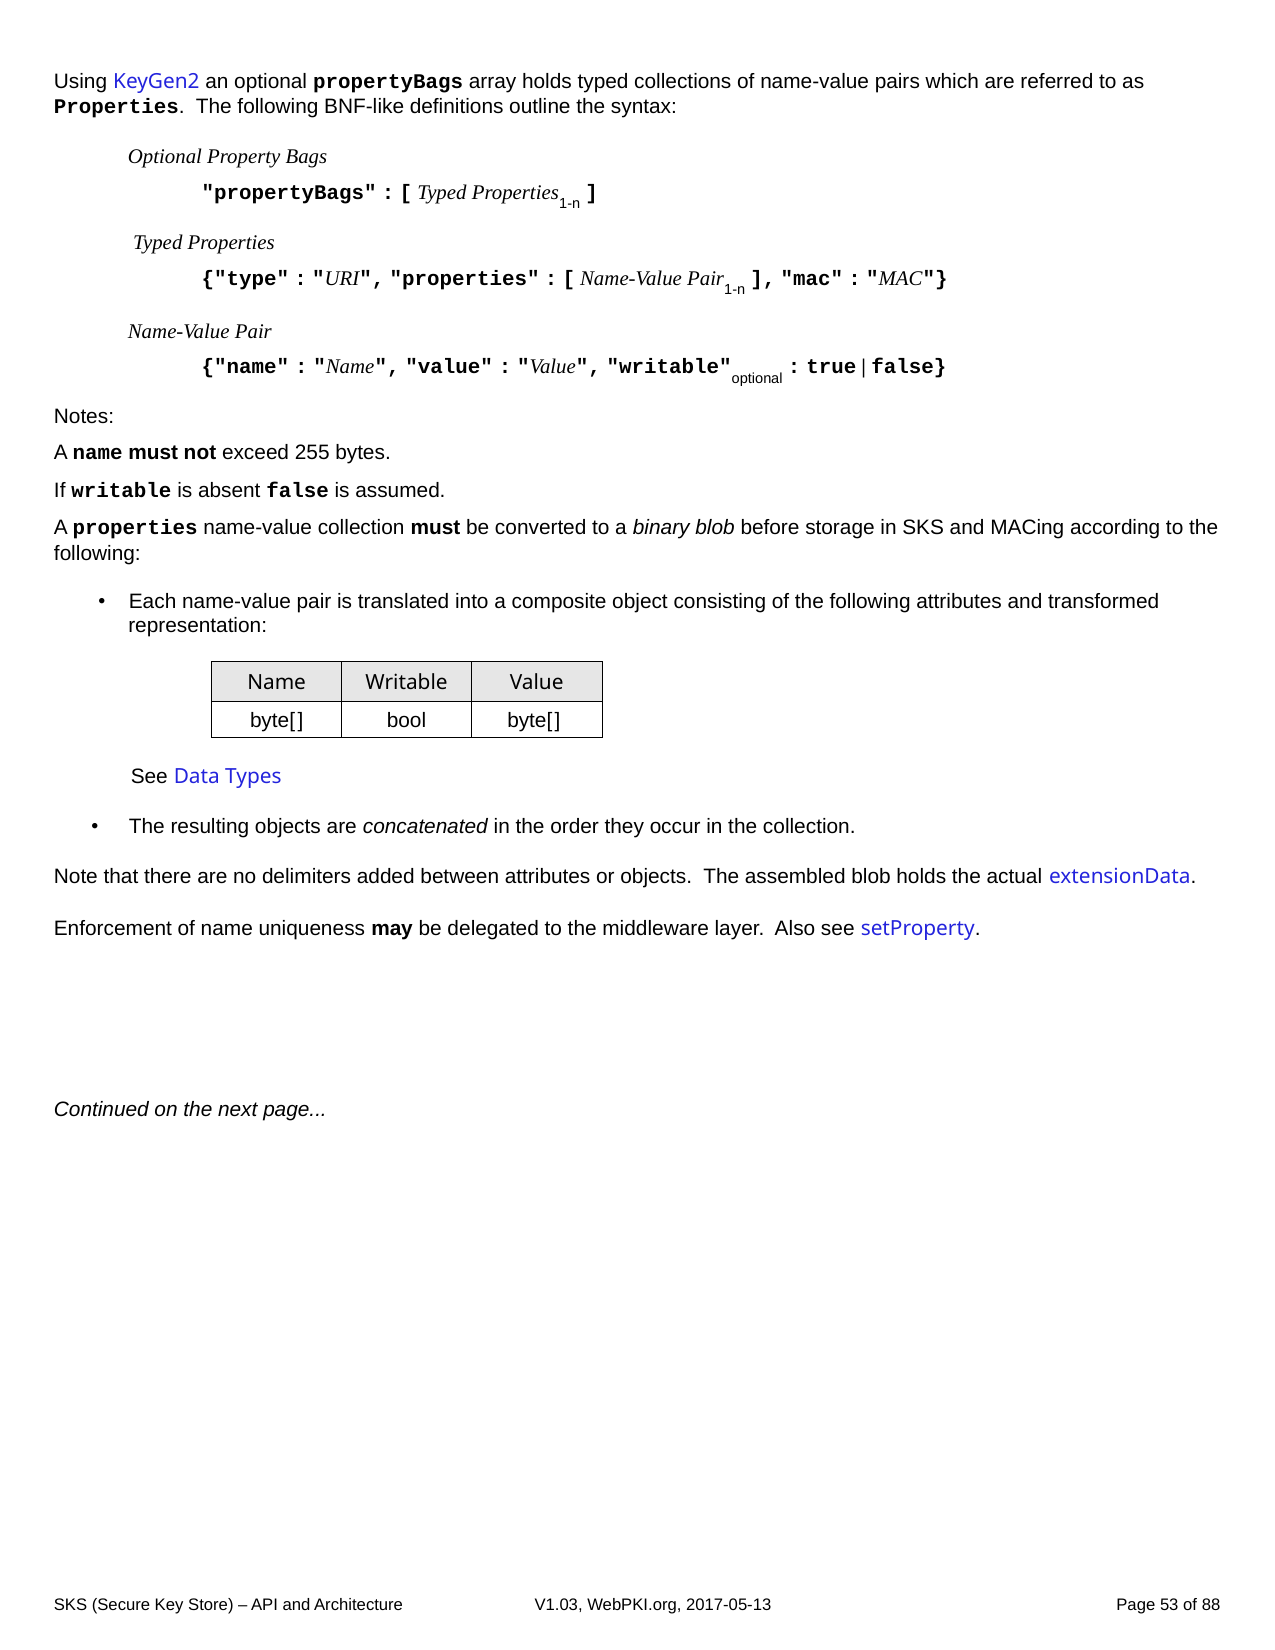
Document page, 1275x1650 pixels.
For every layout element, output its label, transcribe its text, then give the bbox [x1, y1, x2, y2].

table_cell byte⁮[ ] [472, 702, 602, 737]
text {"name" : "Name", "value" : "Value", "writable"optional : true | false} [54, 354, 1221, 386]
text If writable is absent false is assumed. [54, 478, 1221, 503]
table_cell bool [342, 702, 471, 737]
table_cell byte⁮[ ] [212, 702, 341, 737]
text Typed Properties [54, 230, 1221, 254]
text Name-Value Pair [54, 318, 1221, 343]
text Enforcement of name uniqueness may be delegated to the middleware layer. Also see setProperty. [54, 913, 1221, 942]
text Continued on the next page... [54, 1097, 1221, 1121]
list Each name-value pair is translated into a composite object consisting of the following attributes and transformed representation: [98, 589, 1221, 637]
table_header Name [212, 662, 341, 701]
text A name must not exceed 255 bytes. [54, 440, 1221, 466]
text "propertyBags" : [ Typed Properties1-n ] [54, 180, 1221, 212]
list See Data Types [101, 737, 1221, 814]
table_header Value [472, 662, 602, 701]
text Optional Property Bags [54, 144, 1221, 168]
text Note that there are no delimiters added between attributes or objects. The assembled blob holds the actual extensionData. [54, 861, 1221, 890]
text A properties name-value collection must be converted to a binary blob before storage in SKS and MACing according to the following: [54, 515, 1221, 589]
text Using KeyGen2 an optional propertyBags array holds typed collections of name-value pairs which are referred to as Properties. The following BNF-like definitions outline the syntax: [54, 66, 1221, 120]
table_header Writable [342, 662, 471, 701]
text Notes: [54, 404, 1221, 428]
list The resulting objects are concatenated in the order they occur in the collection. [91, 814, 1221, 838]
text {"type" : "URI", "properties" : [ Name-Value Pair1-n ], "mac" : "MAC"} [54, 266, 1221, 297]
